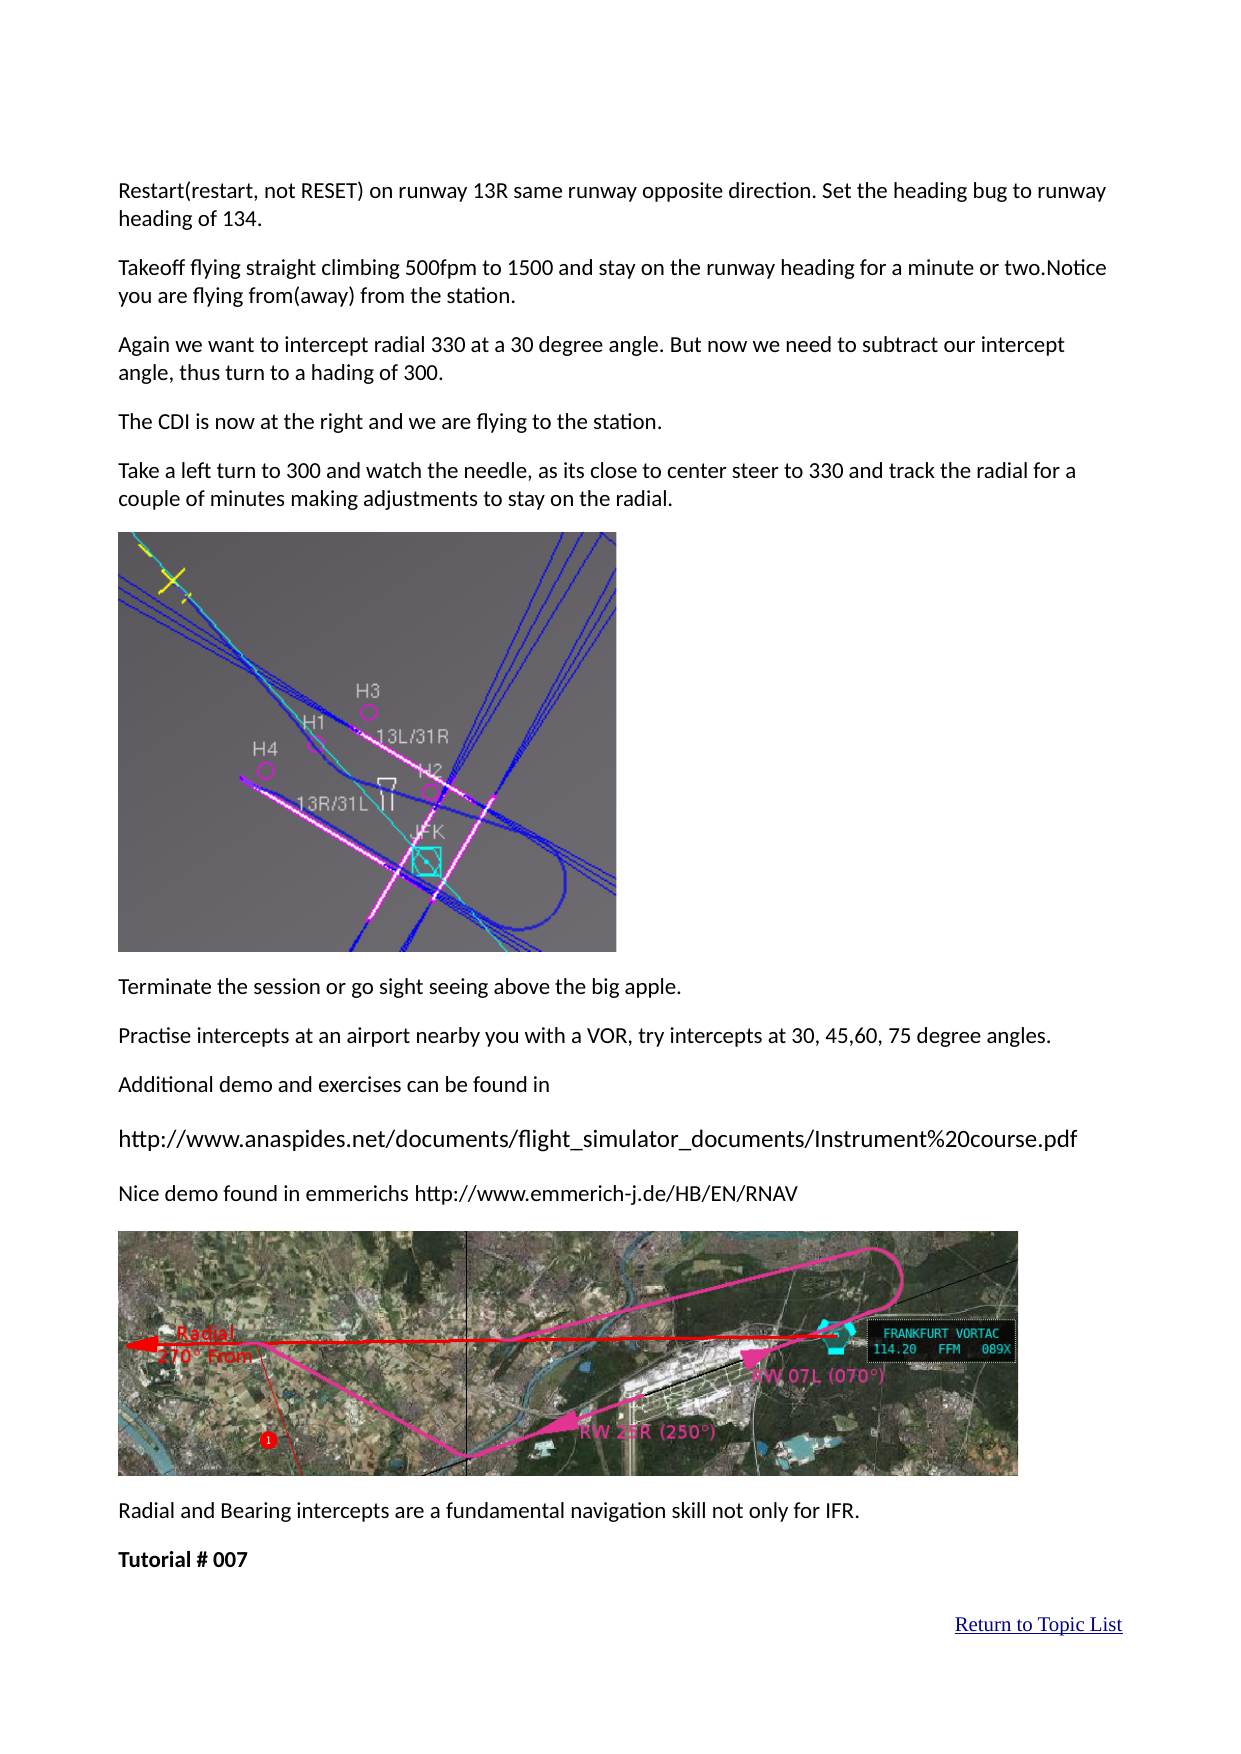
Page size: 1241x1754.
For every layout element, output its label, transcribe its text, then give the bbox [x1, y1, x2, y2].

text Tutorial # 007 [118, 1545, 1122, 1573]
text Again we want to intercept radial 330 at a 30 degree angle. But now we need to subtract our intercept angle, thus turn to a hading of 300. [118, 330, 1122, 386]
text Radial and Bearing intercepts are a fundamental navigation skill not only for IFR. [118, 1496, 1122, 1524]
text Additional demo and exercises can be found in [118, 1070, 1122, 1098]
text Take a left turn to 300 and watch the needle, as its close to center steer to 330 and track the radial for a couple of minutes making adjustments to stay on the radial. [118, 456, 1122, 512]
text Nice demo found in emmerichs http://www.emmerich-j.de/HB/EN/RNAV [118, 1179, 1122, 1207]
text Restart(restart, not RESET) on runway 13R same runway opposite direction. Set the heading bug to runway heading of 134. [118, 176, 1122, 232]
text Terminate the session or go sight seeing above the big apple. [118, 972, 1122, 1000]
text Practise intercepts at an airport nearby you with a VOR, try intercepts at 30, 45,60, 75 degree angles. [118, 1021, 1122, 1049]
text The CDI is now at the right and we are flying to the station. [118, 407, 1122, 435]
text Takeoff flying straight climbing 500fpm to 1500 and stay on the runway heading for a minute or two.Notice you are flying from(away) from the station. [118, 253, 1122, 309]
text http://www.anaspides.net/documents/flight_simulator_documents/Instrument%20course.pdf [118, 1123, 1122, 1153]
